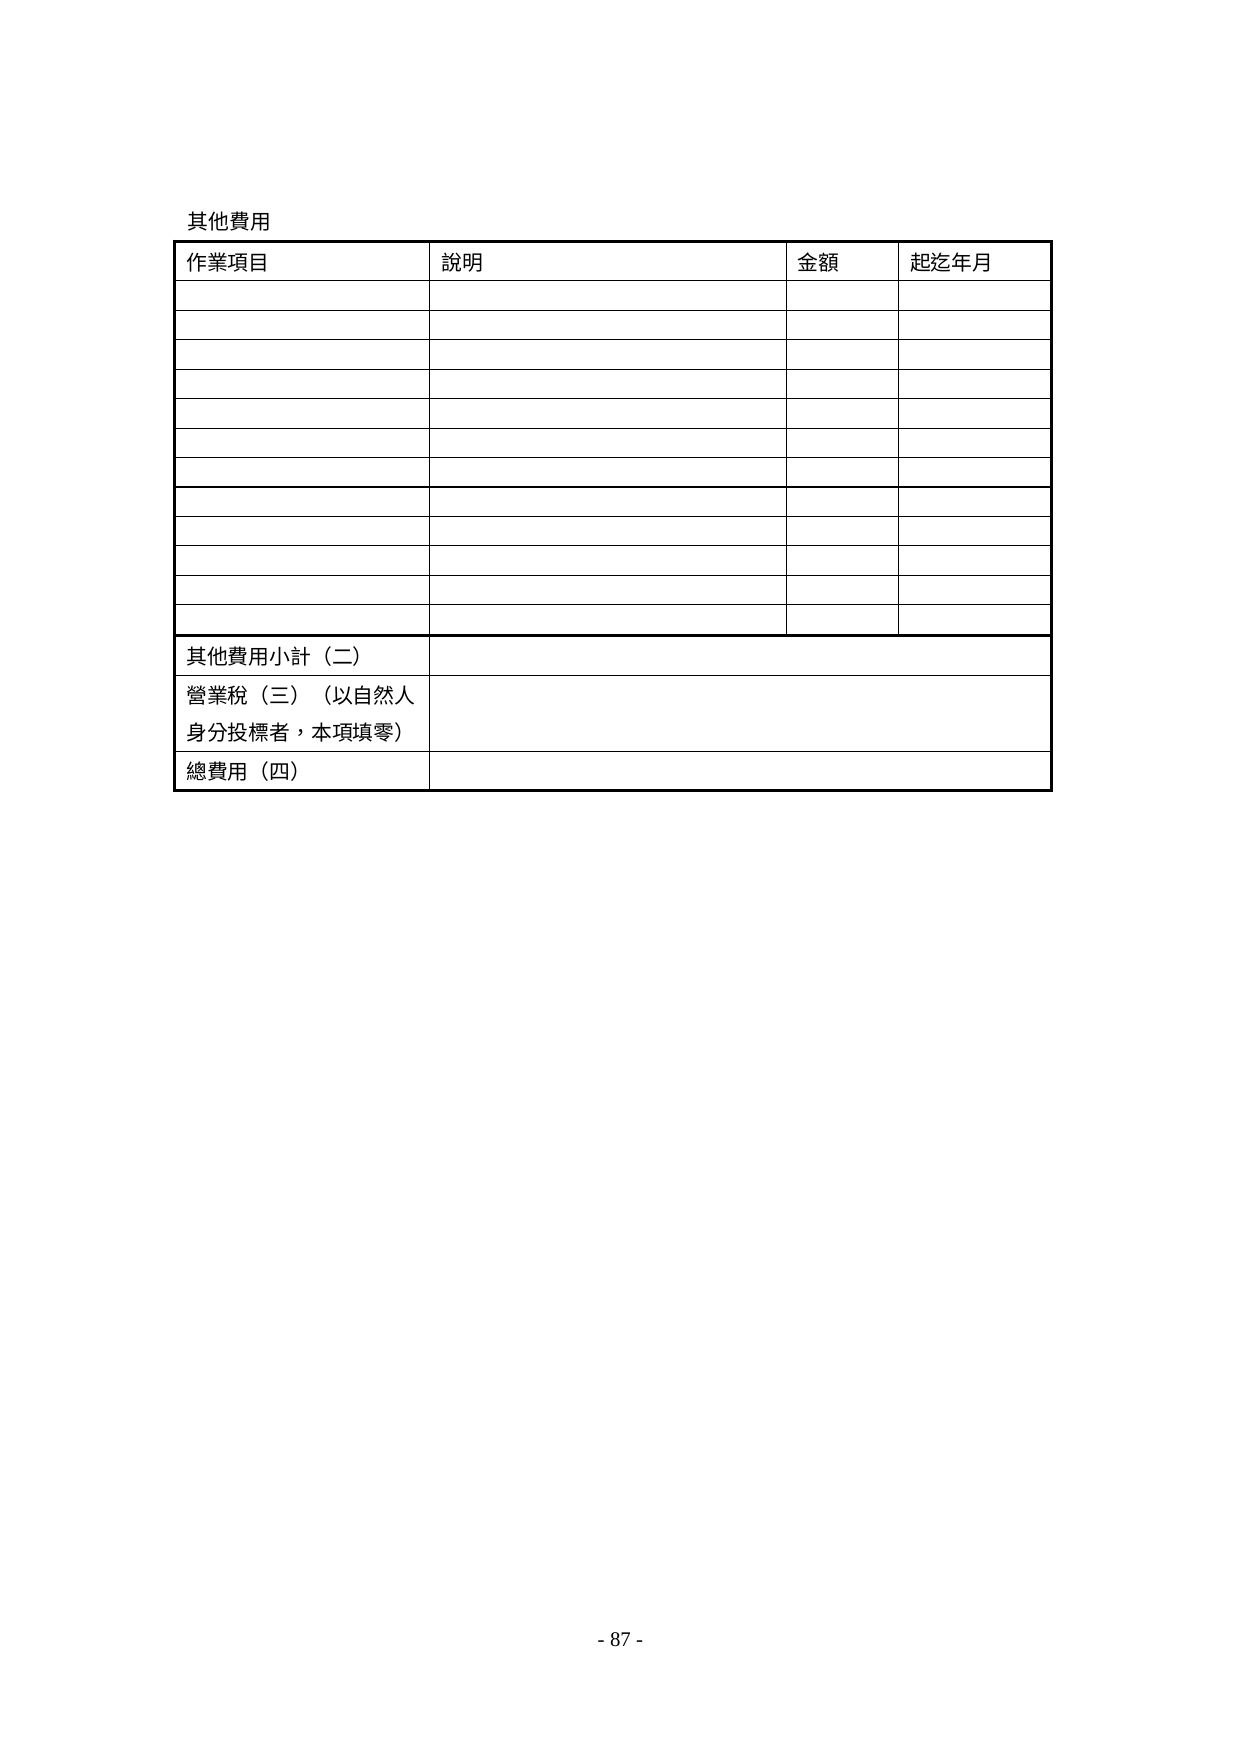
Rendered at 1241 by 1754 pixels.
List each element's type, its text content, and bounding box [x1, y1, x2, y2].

table_cell [176, 546, 429, 575]
table_cell [787, 546, 898, 575]
table_cell [899, 340, 1050, 368]
table_header 說明 [430, 243, 786, 280]
table_cell [787, 605, 898, 634]
table_cell [430, 752, 1050, 789]
table_cell [899, 605, 1050, 634]
table_cell [899, 281, 1050, 309]
table_cell [899, 488, 1050, 516]
table_cell [176, 370, 429, 398]
table_header 起迄年月 [899, 243, 1050, 280]
table_cell [176, 429, 429, 457]
table_cell 其他費用小計（二） [176, 637, 429, 674]
table_cell [430, 517, 786, 545]
table_cell [787, 576, 898, 604]
table_cell [430, 488, 786, 516]
table_cell [176, 399, 429, 427]
table_cell [430, 458, 786, 486]
table_cell [176, 281, 429, 309]
table_cell [899, 399, 1050, 427]
table_header 金額 [787, 243, 898, 280]
table_cell [787, 311, 898, 339]
table_cell [899, 429, 1050, 457]
table_cell [176, 517, 429, 545]
table_cell [899, 517, 1050, 545]
table_cell [430, 637, 1050, 674]
table_cell [899, 311, 1050, 339]
table_cell [430, 546, 786, 575]
table_cell 營業稅（三）（以自然人身分投標者，本項填零） [176, 676, 429, 751]
table_cell [430, 340, 786, 368]
table_cell [176, 311, 429, 339]
table_cell [899, 370, 1050, 398]
table_cell [430, 605, 786, 634]
table_cell [176, 458, 429, 486]
table_cell [176, 605, 429, 634]
table_cell [899, 576, 1050, 604]
table_cell [430, 281, 786, 309]
table_cell [176, 340, 429, 368]
table_cell [176, 576, 429, 604]
table_header 作業項目 [176, 243, 429, 280]
table_cell [430, 399, 786, 427]
table_cell [787, 429, 898, 457]
table_cell [787, 370, 898, 398]
table_cell [899, 458, 1050, 486]
text 其他費用 [187, 202, 1053, 239]
table_cell [787, 281, 898, 309]
table_cell [430, 429, 786, 457]
table_cell [430, 576, 786, 604]
table_cell [430, 676, 1050, 751]
table_cell [787, 340, 898, 368]
table_cell [430, 311, 786, 339]
table_cell [787, 517, 898, 545]
table_cell [430, 370, 786, 398]
table_cell [787, 399, 898, 427]
table_cell [176, 488, 429, 516]
table_cell [787, 458, 898, 486]
table_cell 總費用（四） [176, 752, 429, 789]
table_cell [787, 488, 898, 516]
table_cell [899, 546, 1050, 575]
